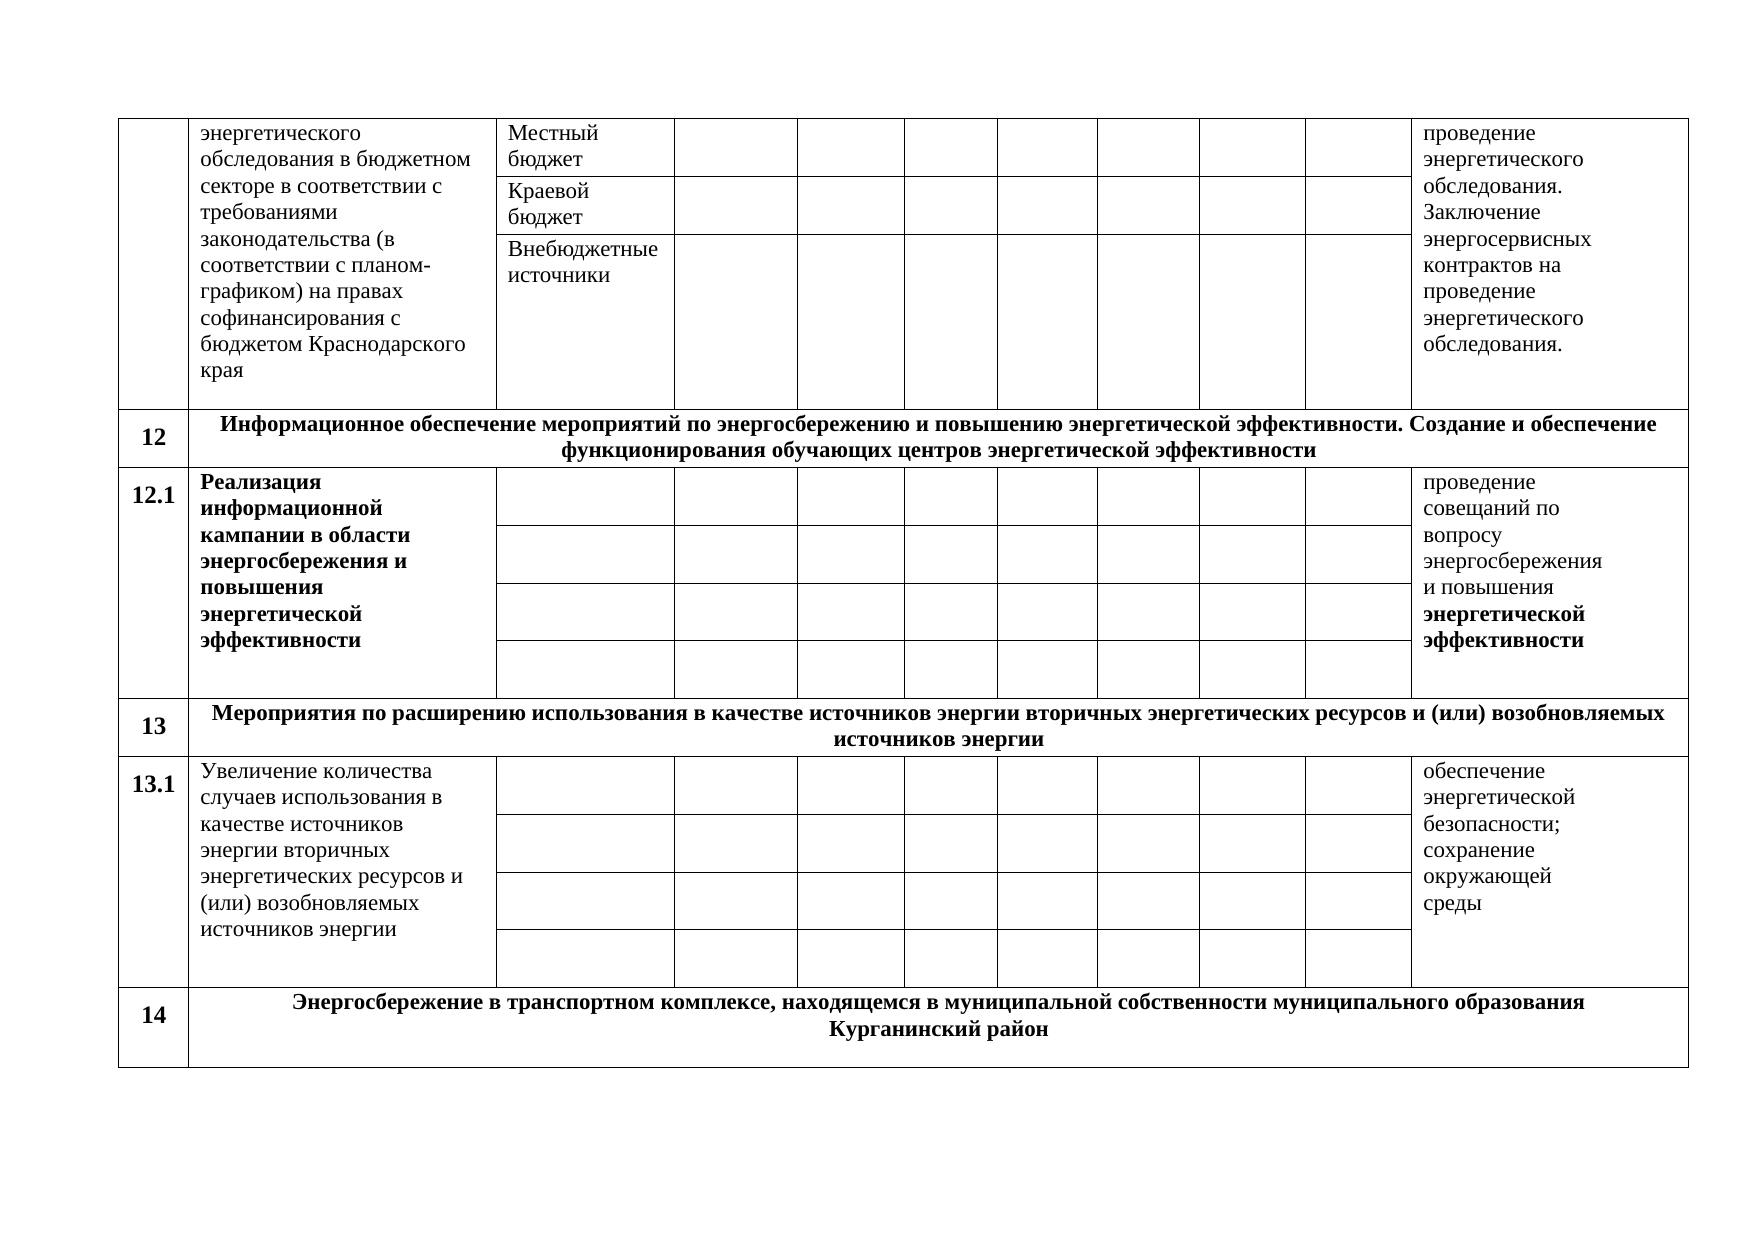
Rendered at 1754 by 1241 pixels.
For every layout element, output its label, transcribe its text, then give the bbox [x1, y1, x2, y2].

table_cell [1098, 757, 1199, 814]
table_cell [675, 468, 797, 525]
table_cell [119, 119, 188, 409]
table_cell [1200, 757, 1305, 814]
table_cell [1098, 930, 1199, 987]
table_cell [1306, 930, 1411, 987]
table_cell [998, 177, 1097, 234]
table_cell [905, 119, 997, 176]
table_cell [497, 526, 674, 582]
table_cell [998, 526, 1097, 582]
table_cell [1306, 584, 1411, 640]
table_cell 12 [119, 410, 188, 467]
table_cell [497, 584, 674, 640]
table_cell [675, 815, 797, 872]
table_cell проведение энергетического обследования. Заключение энергосервисных контрактов на проведение энергетического обследования. [1412, 119, 1688, 409]
table_cell Информационное обеспечение мероприятий по энергосбережению и повышению энергетической эффективности. Создание и обеспечение функционирования обучающих центров энергетической эффективности [189, 410, 1688, 467]
table_cell [905, 468, 997, 525]
table_cell [798, 119, 904, 176]
table_cell [1098, 815, 1199, 872]
table_cell [1306, 468, 1411, 525]
table_cell [998, 930, 1097, 987]
table_cell 13.1 [119, 757, 188, 987]
table_cell Краевой бюджет [497, 177, 674, 234]
table_cell [675, 177, 797, 234]
table_cell [1306, 235, 1411, 409]
table_cell [1306, 757, 1411, 814]
table_cell обеспечение энергетической безопасности; сохранение окружающей среды [1412, 757, 1688, 987]
table_cell [998, 468, 1097, 525]
table_cell [675, 757, 797, 814]
table_cell 13 [119, 699, 188, 756]
table_cell Местный бюджет [497, 119, 674, 176]
table_cell [1200, 468, 1305, 525]
table_cell [1098, 641, 1199, 698]
table_cell [905, 815, 997, 872]
table_cell [798, 930, 904, 987]
table_cell [798, 757, 904, 814]
table_cell [998, 119, 1097, 176]
table_cell Мероприятия по расширению использования в качестве источников энергии вторичных энергетических ресурсов и (или) возобновляемых источников энергии [189, 699, 1688, 756]
table_cell [1200, 873, 1305, 929]
table_cell [905, 757, 997, 814]
table_cell [798, 815, 904, 872]
table_cell [1306, 526, 1411, 582]
table_cell [1098, 177, 1199, 234]
table_cell Увеличение количества случаев использования в качестве источников энергии вторичных энергетических ресурсов и (или) возобновляемых источников энергии [189, 757, 496, 987]
table_cell 14 [119, 988, 188, 1067]
table_cell [998, 815, 1097, 872]
table_cell [497, 641, 674, 698]
table_cell [1200, 584, 1305, 640]
table_cell Энергосбережение в транспортном комплексе, находящемся в муниципальной собственности муниципального образования Курганинский район [189, 988, 1688, 1067]
table_cell [905, 584, 997, 640]
table_cell [675, 235, 797, 409]
table_cell [798, 584, 904, 640]
table_cell проведение совещаний по вопросу энергосбережения и повышения энергетической эффективности [1412, 468, 1688, 698]
table_cell [905, 641, 997, 698]
table_cell [675, 873, 797, 929]
table_cell [1098, 119, 1199, 176]
table_cell [798, 641, 904, 698]
table_cell [998, 873, 1097, 929]
table_cell [798, 526, 904, 582]
table_cell [497, 815, 674, 872]
table_cell [1200, 235, 1305, 409]
table_cell [1306, 873, 1411, 929]
table_cell [998, 641, 1097, 698]
table_cell [1306, 177, 1411, 234]
table_cell 12.1 [119, 468, 188, 698]
table_cell [1200, 119, 1305, 176]
table_cell [798, 468, 904, 525]
table_cell [1200, 177, 1305, 234]
table_cell [1098, 526, 1199, 582]
table_cell [798, 177, 904, 234]
table_cell [497, 930, 674, 987]
table_cell Внебюджетные источники [497, 235, 674, 409]
table_cell [905, 235, 997, 409]
table_cell [675, 641, 797, 698]
table_cell [905, 177, 997, 234]
table_cell [998, 235, 1097, 409]
table_cell [1098, 584, 1199, 640]
table_cell [998, 757, 1097, 814]
table_cell [1098, 235, 1199, 409]
table_cell [675, 526, 797, 582]
table_cell [1200, 526, 1305, 582]
table_cell [1200, 815, 1305, 872]
table_cell [798, 235, 904, 409]
table_cell [1200, 641, 1305, 698]
table_cell [675, 930, 797, 987]
table_cell [497, 468, 674, 525]
table_cell [1098, 468, 1199, 525]
table_cell [905, 873, 997, 929]
table_cell [497, 757, 674, 814]
table_cell [1306, 641, 1411, 698]
table_cell [905, 526, 997, 582]
table_cell [998, 584, 1097, 640]
table_cell Реализация информационной кампании в области энергосбережения и повышения энергетической эффективности [189, 468, 496, 698]
table_cell [1306, 815, 1411, 872]
table_cell [1306, 119, 1411, 176]
table_cell [798, 873, 904, 929]
table_cell [497, 873, 674, 929]
table_cell энергетического обследования в бюджетном секторе в соответствии с требованиями законодательства (в соответствии с планом-графиком) на правах софинансирования с бюджетом Краснодарского края [189, 119, 496, 409]
table_cell [675, 119, 797, 176]
table_cell [675, 584, 797, 640]
table_cell [1200, 930, 1305, 987]
table_cell [905, 930, 997, 987]
table_cell [1098, 873, 1199, 929]
